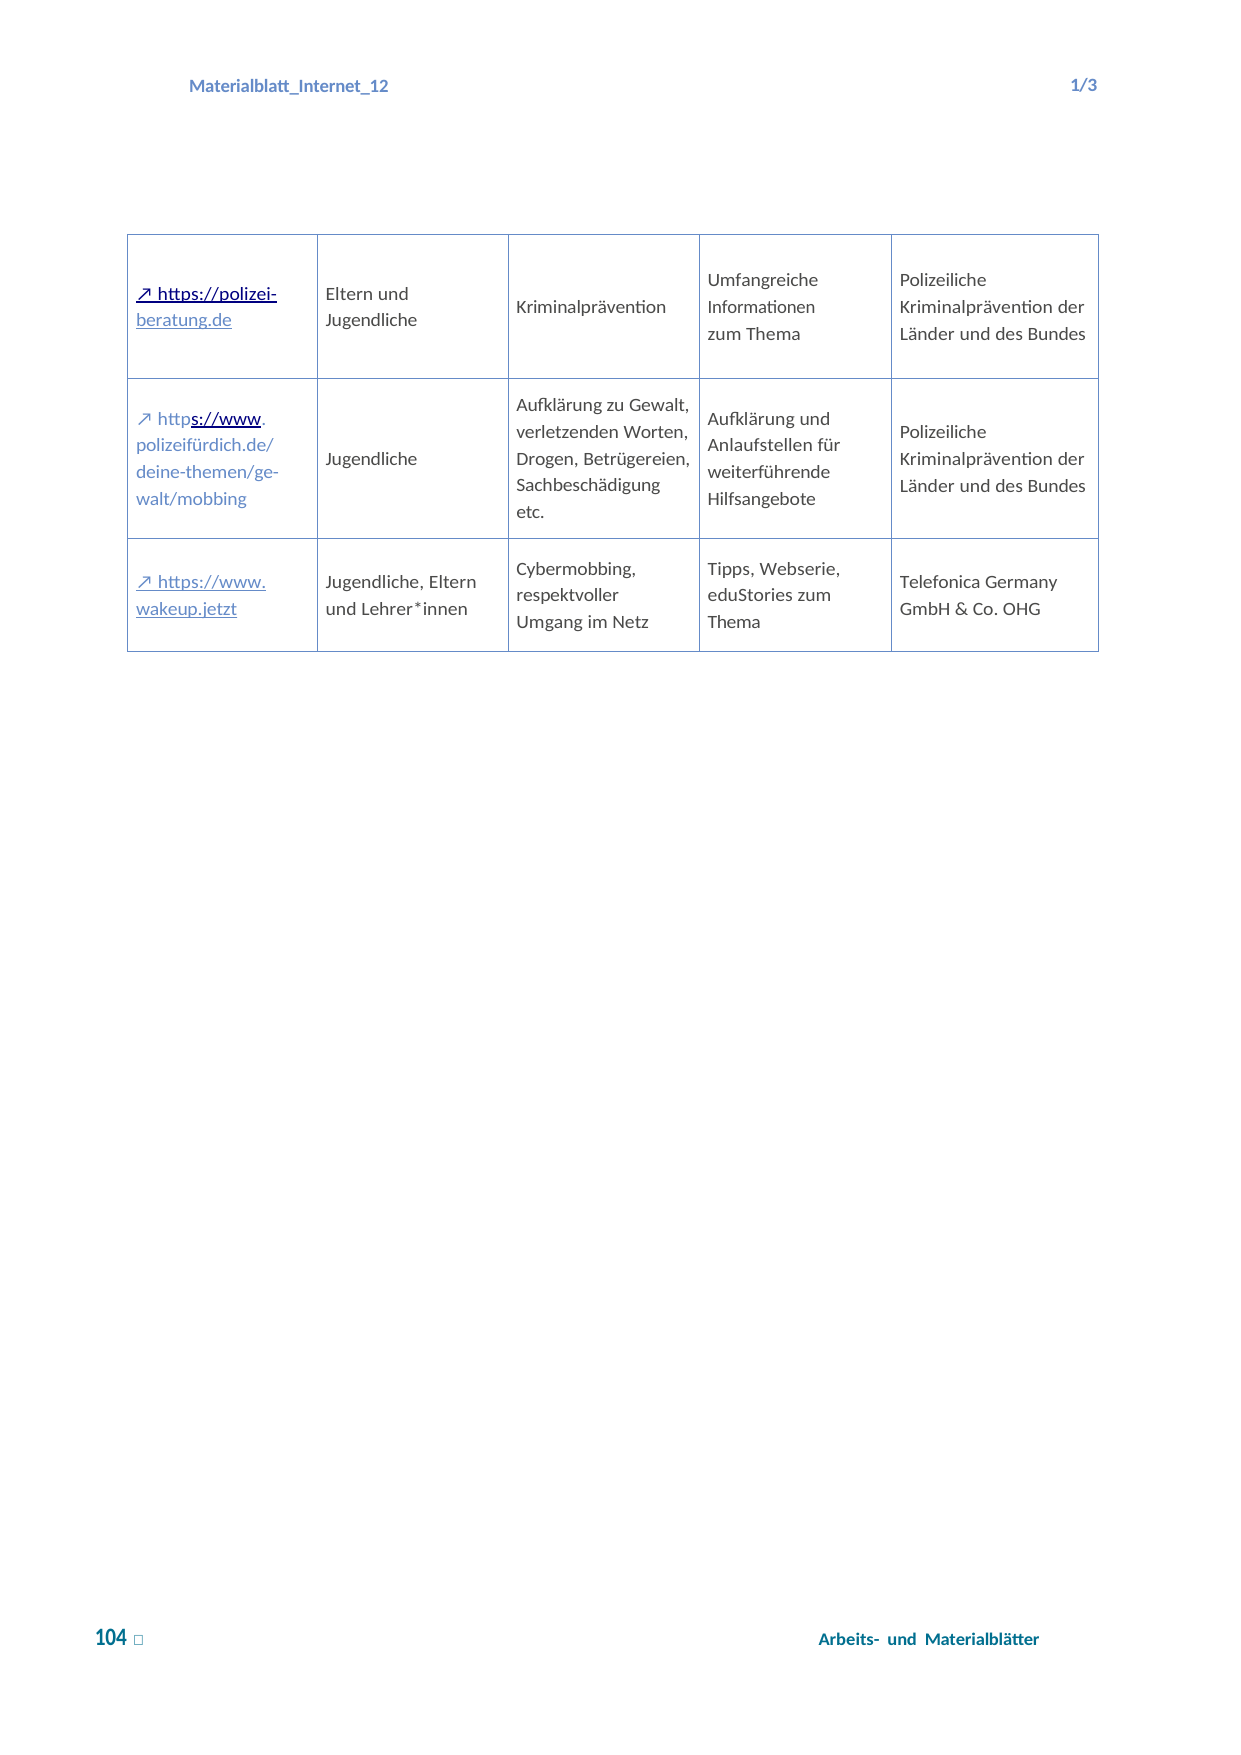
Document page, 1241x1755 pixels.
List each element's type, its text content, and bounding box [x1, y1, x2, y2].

table_cell Jugendliche [318, 379, 508, 538]
table_cell Tipps, Webserie, eduStories zum Thema [700, 539, 891, 651]
table_cell Aufklärung und Anlaufstellen für weiterführende Hilfsangebote [700, 379, 891, 538]
table_header ↗ https://polizei- beratung.de [128, 235, 317, 377]
table_cell Telefonica Germany GmbH & Co. OHG [892, 539, 1098, 651]
table_cell Aufklärung zu Gewalt, verletzenden Worten, Drogen, Betrügereien, Sachbeschädigung etc. [509, 379, 699, 538]
table_header Kriminalprävention [509, 235, 699, 377]
table_cell ↗ https://www. wakeup.jetzt [128, 539, 317, 651]
table_header Polizeiliche Kriminalprävention der Länder und des Bundes [892, 235, 1098, 377]
table_cell Polizeiliche Kriminalprävention der Länder und des Bundes [892, 379, 1098, 538]
table_header Eltern und Jugendliche [318, 235, 508, 377]
table_header Umfangreiche Informationen zum Thema [700, 235, 891, 377]
table_cell Jugendliche, Eltern und Lehrer*innen [318, 539, 508, 651]
table_cell Cybermobbing, respektvoller Umgang im Netz [509, 539, 699, 651]
table_cell ↗ https://www. polizeifürdich.de/ deine-themen/ge- walt/mobbing [128, 379, 317, 538]
